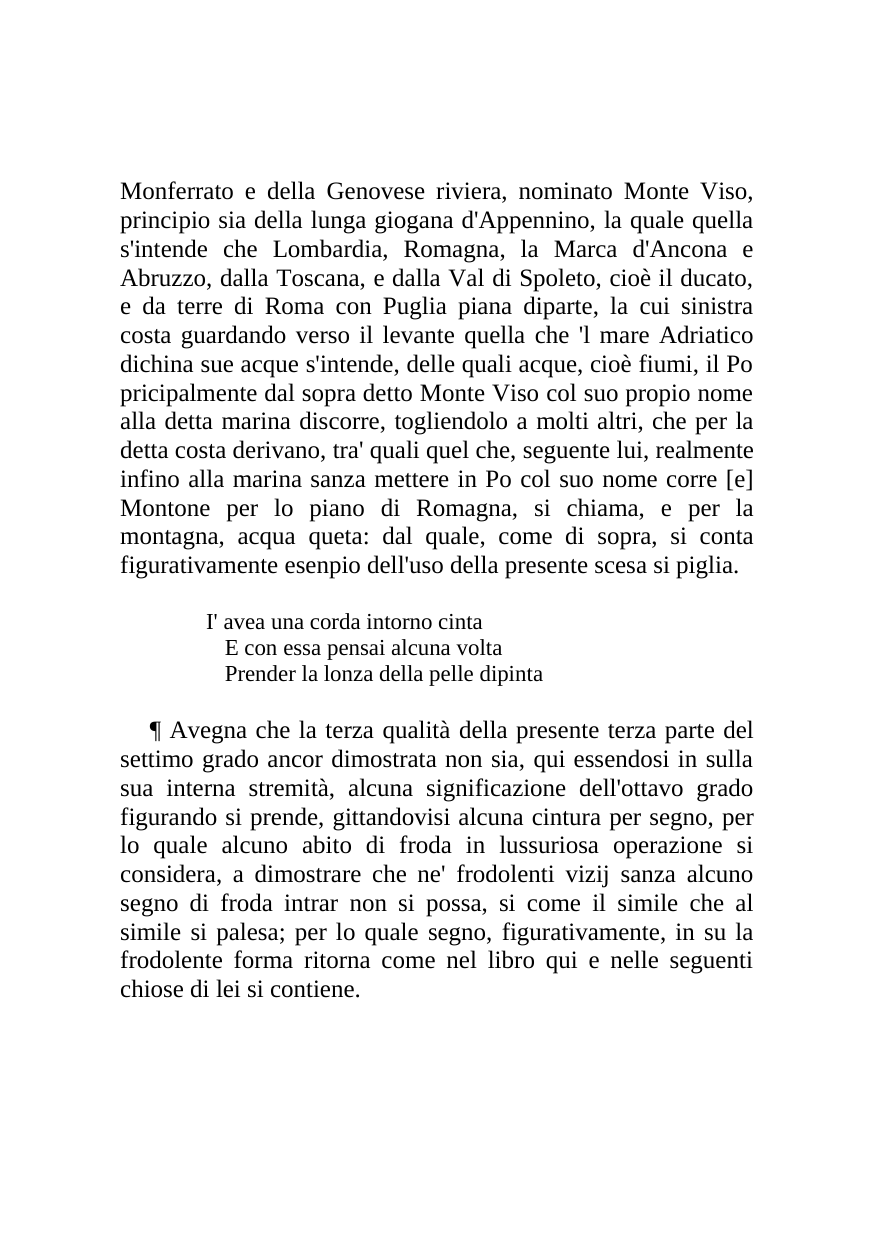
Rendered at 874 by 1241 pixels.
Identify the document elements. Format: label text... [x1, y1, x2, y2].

text Prender la lonza della pelle dipinta [195, 660, 754, 687]
text ¶ Avegna che la terza qualità della presente terza parte del settimo grado ancor dimostrata non sia, qui essendosi in sulla sua interna stremità, alcuna significazione dell'ottavo grado figurando si prende, gittandovisi alcuna cintura per segno, per lo quale alcuno abito di froda in lussuriosa operazione si considera, a dimostrare che ne' frodolenti vizij sanza alcuno segno di froda intrar non si possa, si come il simile che al simile si palesa; per lo quale segno, figurativamente, in su la frodolente forma ritorna come nel libro qui e nelle seguenti chiose di lei si contiene. [120, 716, 754, 1003]
text E con essa pensai alcuna volta [195, 634, 754, 660]
text I' avea una corda intorno cinta [176, 608, 754, 634]
text Monferrato e della Genovese riviera, nominato Monte Viso, principio sia della lunga giogana d'Appennino, la quale quella s'intende che Lombardia, Romagna, la Marca d'Ancona e Abruzzo, dalla Toscana, e dalla Val di Spoleto, cioè il ducato, e da terre di Roma con Puglia piana diparte, la cui sinistra costa guardando verso il levante quella che 'l mare Adriatico dichina sue acque s'intende, delle quali acque, cioè fiumi, il Po pricipalmente dal sopra detto Monte Viso col suo propio nome alla detta marina discorre, togliendolo a molti altri, che per la detta costa derivano, tra' quali quel che, seguente lui, realmente infino alla marina sanza mettere in Po col suo nome corre [e] Montone per lo piano di Romagna, si chiama, e per la montagna, acqua queta: dal quale, come di sopra, si conta figurativamente esenpio dell'uso della presente scesa si piglia. [120, 176, 754, 579]
